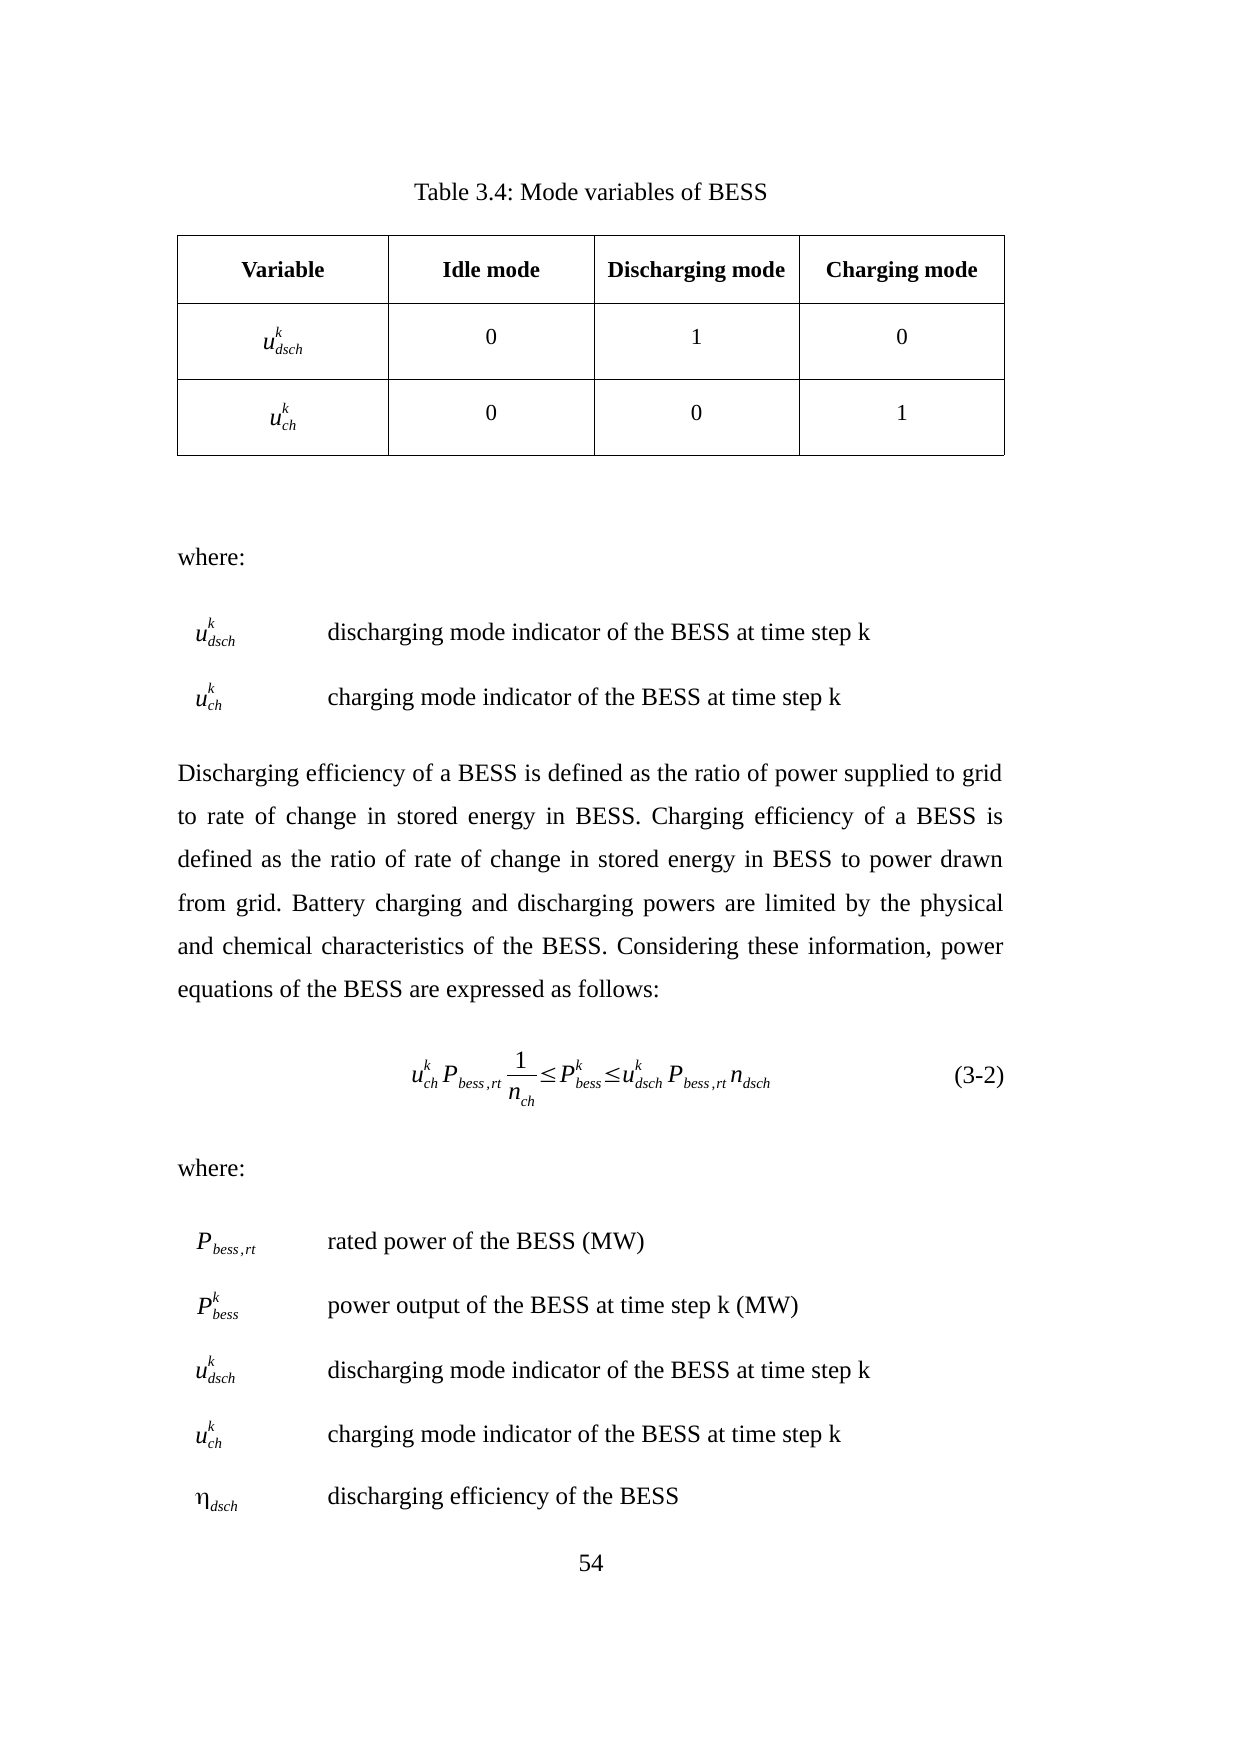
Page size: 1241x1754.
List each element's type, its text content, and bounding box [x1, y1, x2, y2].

table_header Charging mode [800, 236, 1004, 303]
text discharging efficiency of the BESS [177, 1481, 1004, 1514]
text discharging mode indicator of the BESS at time step k [177, 615, 1004, 650]
table_header Discharging mode [595, 236, 799, 303]
table_cell 0 [595, 380, 799, 455]
text discharging mode indicator of the BESS at time step k [177, 1352, 1004, 1387]
text where: [177, 542, 1004, 571]
text charging mode indicator of the BESS at time step k [177, 679, 1004, 714]
text rated power of the BESS (MW) [177, 1226, 1004, 1258]
text Discharging efficiency of a BESS is defined as the ratio of power supplied to grid to rate of change in stored energy in BESS. Charging efficiency of a BESS is defined as the ratio of rate of change in stored energy in BESS to power drawn from grid. Battery charging and discharging powers are limited by the physical and chemical characteristics of the BESS. Considering these information, power equations of the BESS are expressed as follows: [177, 758, 1004, 1003]
text power output of the BESS at time step k (MW) [177, 1288, 1004, 1323]
table_header Idle mode [389, 236, 594, 303]
text (3-2) [177, 1047, 1004, 1109]
table_cell 0 [389, 380, 594, 455]
table_cell [178, 304, 388, 379]
table_header Variable [178, 236, 388, 303]
table_cell 1 [595, 304, 799, 379]
table_cell [178, 380, 388, 455]
table_cell 1 [800, 380, 1004, 455]
text charging mode indicator of the BESS at time step k [177, 1417, 1004, 1452]
text Table 3.4: Mode variables of BESS [177, 177, 1004, 206]
text where: [177, 1153, 1004, 1182]
table_cell 0 [389, 304, 594, 379]
table_cell 0 [800, 304, 1004, 379]
